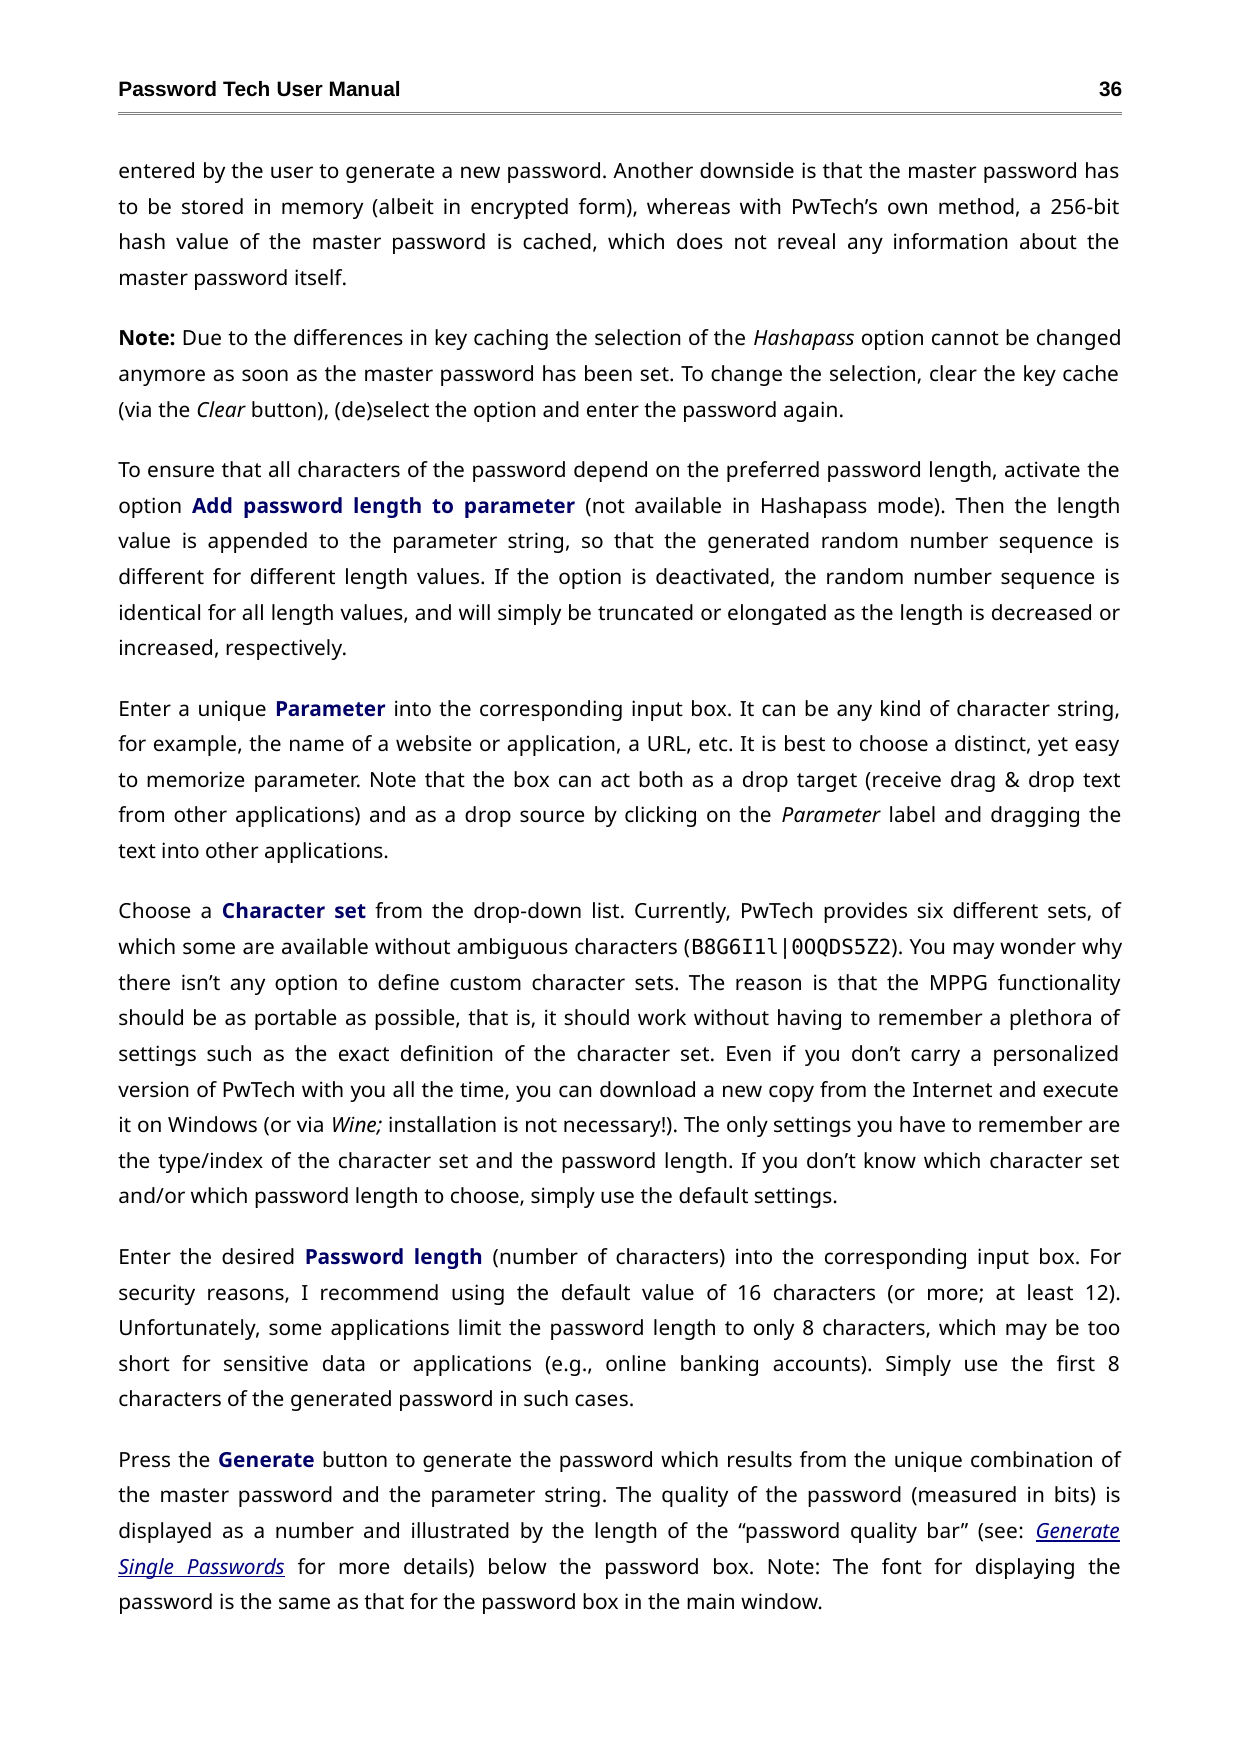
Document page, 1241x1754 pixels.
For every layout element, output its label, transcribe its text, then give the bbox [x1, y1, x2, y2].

text entered by the user to generate a new password. Another downside is that the master password has to be stored in memory (albeit in encrypted form), whereas with PwTech’s own method, a 256-bit hash value of the master password is cached, which does not reveal any information about the master password itself. [118, 156, 1122, 291]
text Note: Due to the differences in key caching the selection of the Hashapass option cannot be changed anymore as soon as the master password has been set. To change the selection, clear the key cache (via the Clear button), (de)select the option and enter the password again. [118, 323, 1122, 423]
text Enter a unique Parameter into the corresponding input box. It can be any kind of character string, for example, the name of a website or application, a URL, etc. It is best to choose a distinct, yet easy to memorize parameter. Note that the box can act both as a drop target (receive drag & drop text from other applications) and as a drop source by clicking on the Parameter label and dragging the text into other applications. [118, 693, 1122, 864]
text Enter the desired Password length (number of characters) into the corresponding input box. For security reasons, I recommend using the default value of 16 characters (or more; at least 12). Unfortunately, some applications limit the password length to only 8 characters, which may be too short for sensitive data or applications (e.g., online banking accounts). Simply use the first 8 characters of the generated password in such cases. [118, 1242, 1122, 1413]
text Press the Generate button to generate the password which results from the unique combination of the master password and the parameter string. The quality of the password (measured in bits) is displayed as a number and illustrated by the length of the “password quality bar” (see: Generate Single Passwords for more details) below the password box. Note: The font for displaying the password is the same as that for the password box in the main window. [118, 1445, 1122, 1616]
text To ensure that all characters of the password depend on the preferred password length, activate the option Add password length to parameter (not available in Hashapass mode). Then the length value is appended to the parameter string, so that the generated random number sequence is different for different length values. If the option is deactivated, the random number sequence is identical for all length values, and will simply be truncated or elongated as the length is decreased or increased, respectively. [118, 455, 1122, 662]
text Choose a Character set from the drop-down list. Currently, PwTech provides six different sets, of which some are available without ambiguous characters (B8G6I1l|0OQDS5Z2). You may wonder why there isn’t any option to define custom character sets. The reason is that the MPPG functionality should be as portable as possible, that is, it should work without having to remember a plethora of settings such as the exact definition of the character set. Even if you don’t carry a personalized version of PwTech with you all the time, you can download a new copy from the Internet and execute it on Windows (or via Wine; installation is not necessary!). The only settings you have to remember are the type/index of the character set and the password length. If you don’t know which character set and/or which password length to choose, simply use the default settings. [118, 896, 1122, 1210]
